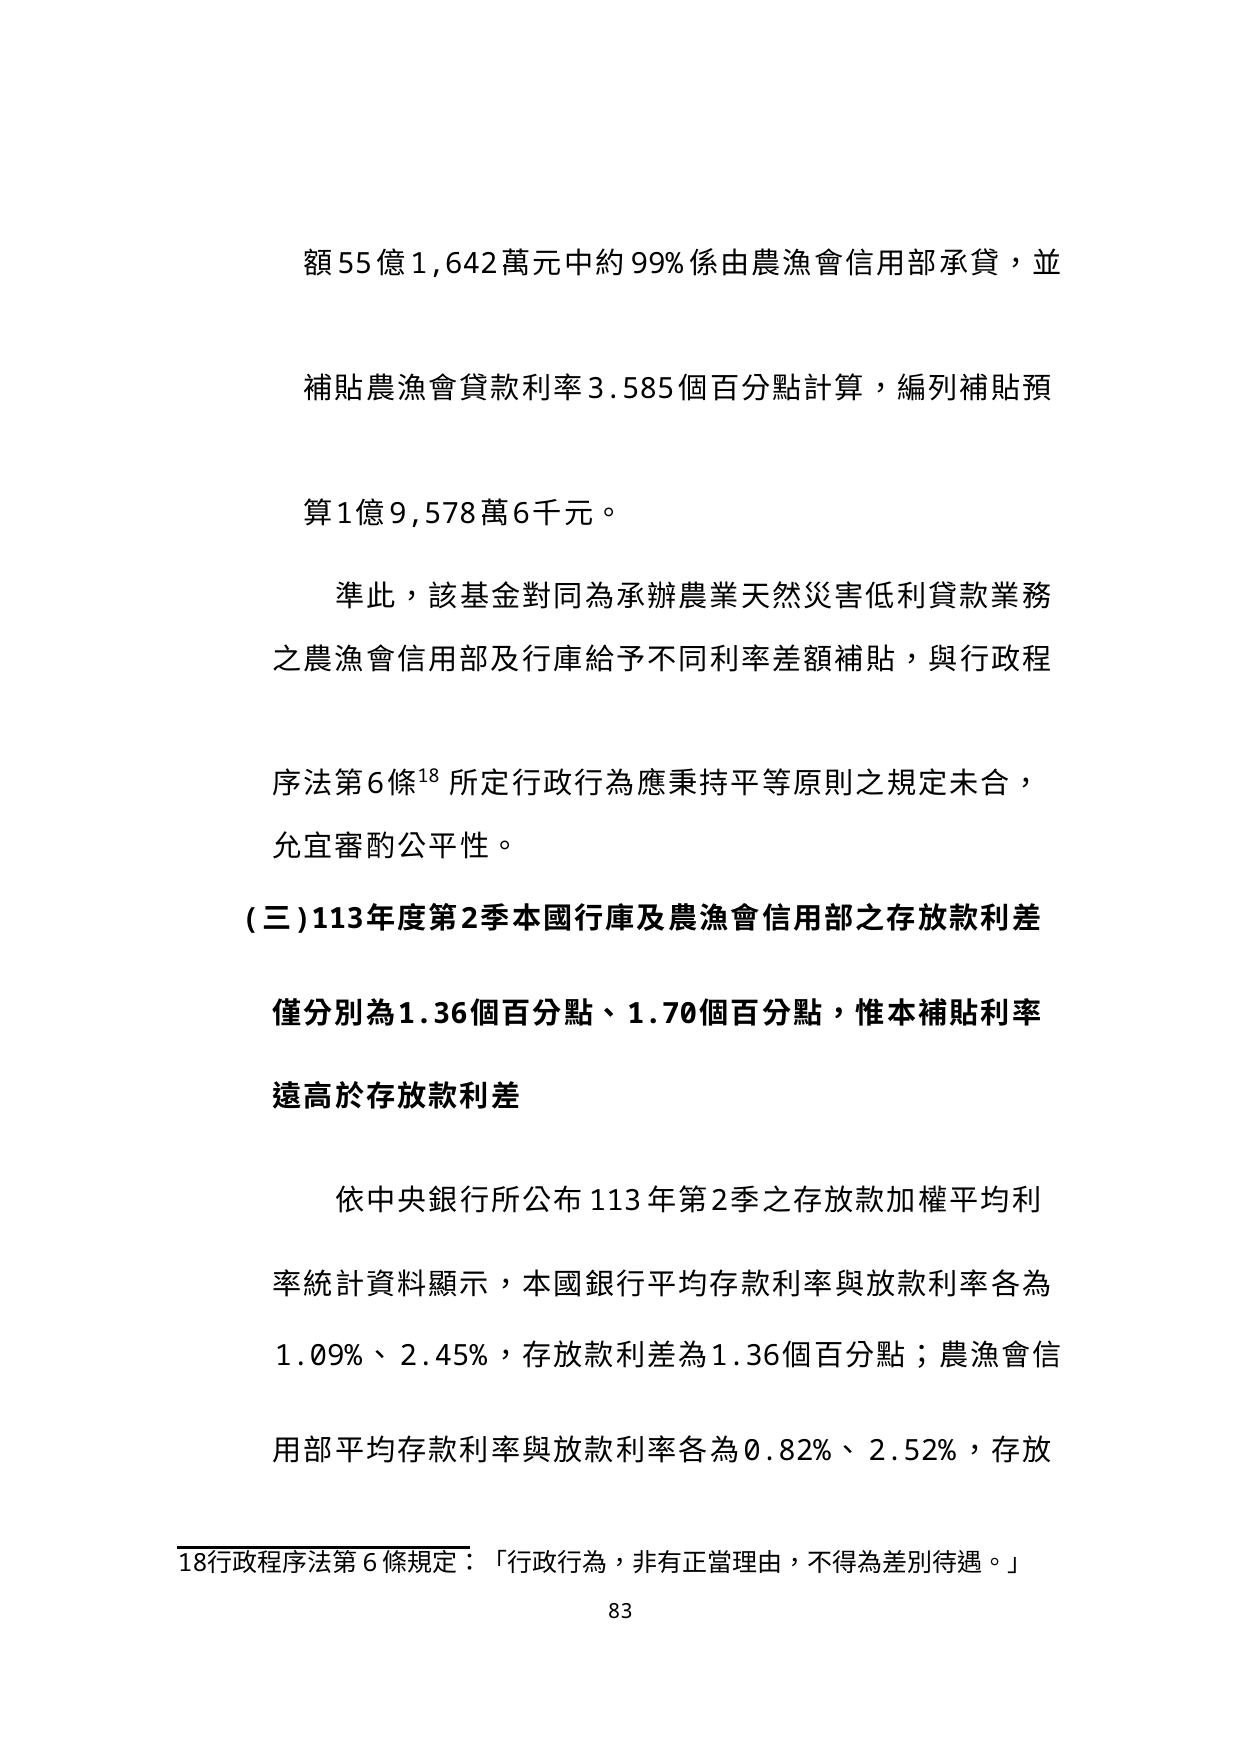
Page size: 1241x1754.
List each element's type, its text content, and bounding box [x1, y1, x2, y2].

text 依中央銀行所公布113年第2季之存放款加權平均利率統計資料顯示，本國銀行平均存款利率與放款利率各為1.09%、2.45%，存放款利差為1.36個百分點；農漁會信用部平均存款利率與放款利率各為0.82%、2.52%，存放 [266, 1115, 1063, 1490]
text (三)113年度第2季本國行庫及農漁會信用部之存放款利差僅分別為1.36個百分點、1.70個百分點，惟本補貼利率遠高於存放款利差 [236, 865, 1063, 1115]
text 額55億1,642萬元中約99%係由農漁會信用部承貸，並補貼農漁會貸款利率3.585個百分點計算，編列補貼預算1億9,578萬6千元。 [266, 177, 1063, 552]
text 行政程序法第6條規定：「行政行為，非有正當理由，不得為差別待遇。」 [177, 1548, 1063, 1577]
text 準此，該基金對同為承辦農業天然災害低利貸款業務之農漁會信用部及行庫給予不同利率差額補貼，與行政程序法第6條所定行政行為應秉持平等原則之規定未合，允宜審酌公平性。 [266, 552, 1063, 865]
